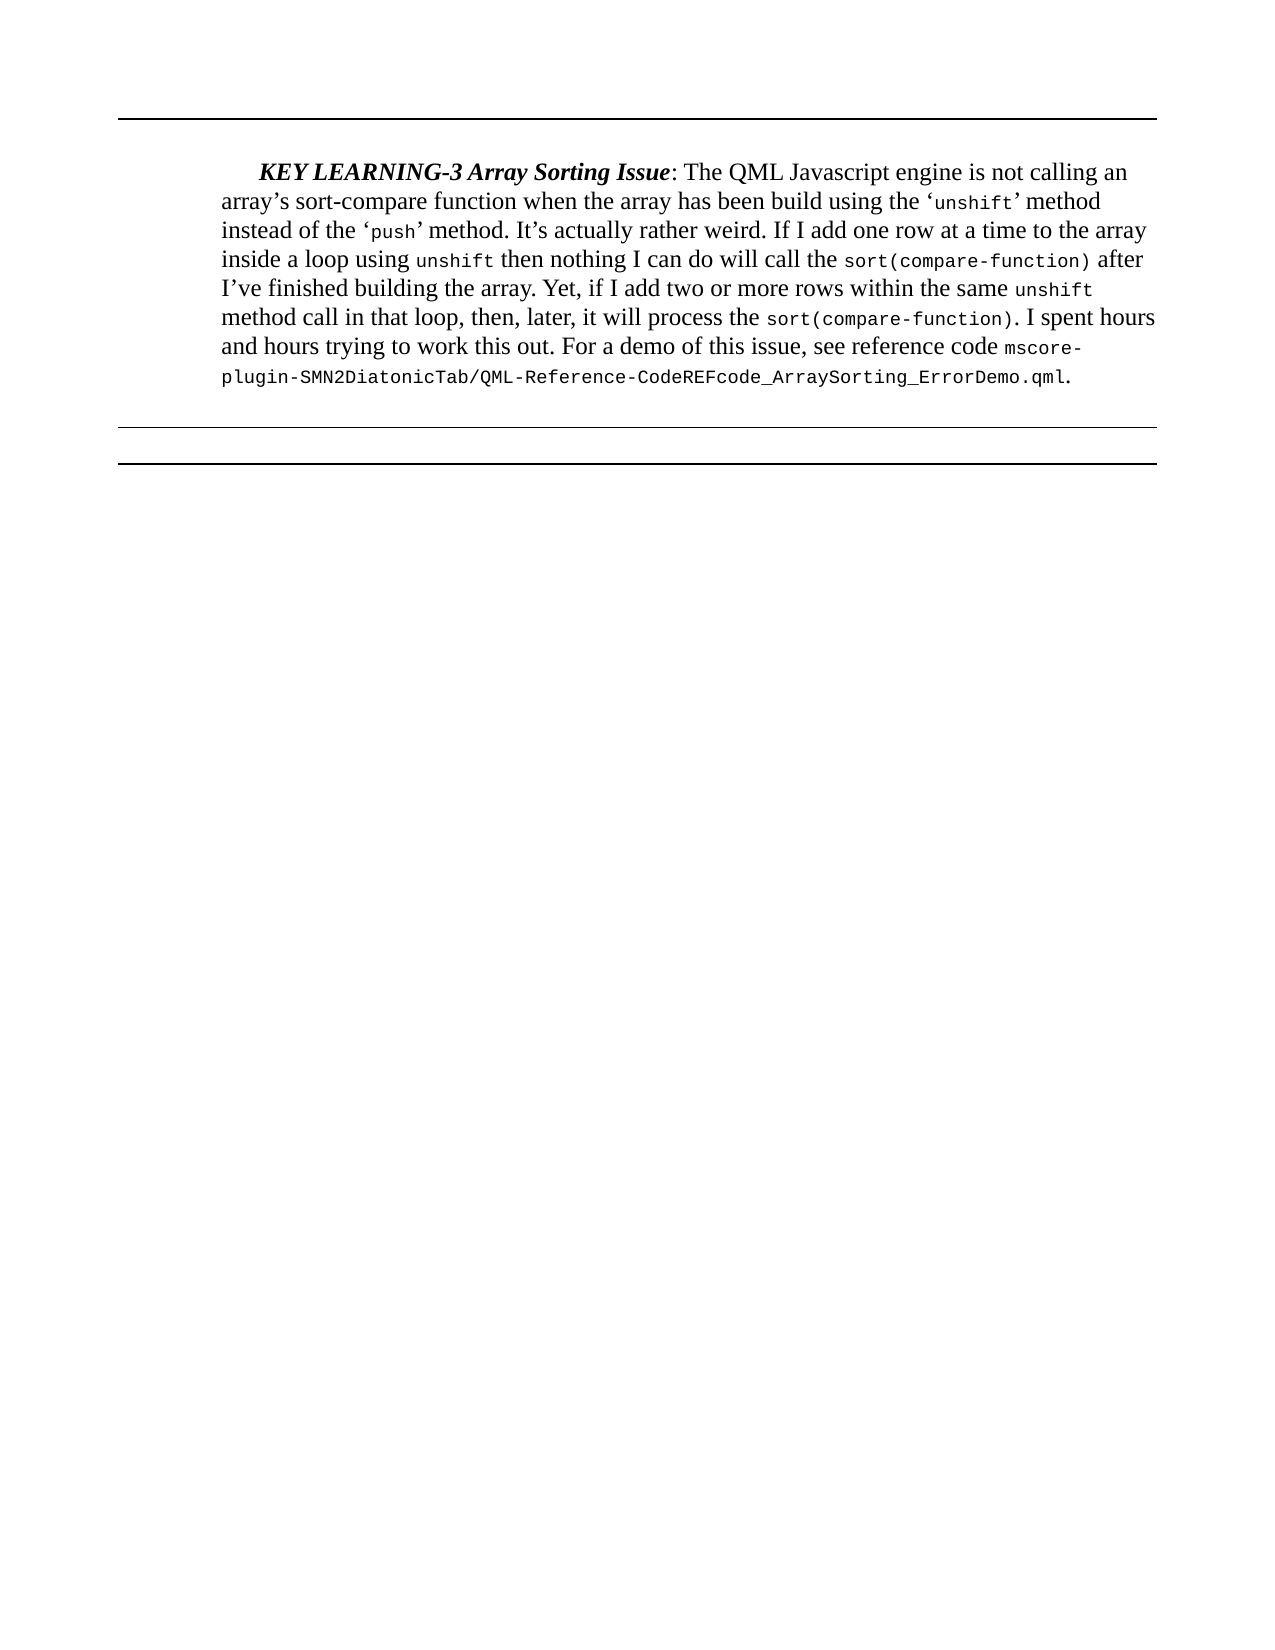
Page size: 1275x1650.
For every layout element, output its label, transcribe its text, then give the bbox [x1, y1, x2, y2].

table_cell [118, 120, 221, 427]
table_cell [221, 428, 1157, 463]
table_cell [118, 428, 221, 463]
table_cell KEY LEARNING-3 Array Sorting Issue: The QML Javascript engine is not calling an array’s sort-compare function when the array has been build using the ‘unshift’ method instead of the ‘push’ method. It’s actually rather weird. If I add one row at a time to the array inside a loop using unshift then nothing I can do will call the sort(compare-function) after I’ve finished building the array. Yet, if I add two or more rows within the same unshift method call in that loop, then, later, it will process the sort(compare-function). I spent hours and hours trying to work this out. For a demo of this issue, see reference code mscore-plugin-SMN2DiatonicTab/QML-Reference-CodeREFcode_ArraySorting_ErrorDemo.qml. [221, 120, 1157, 427]
